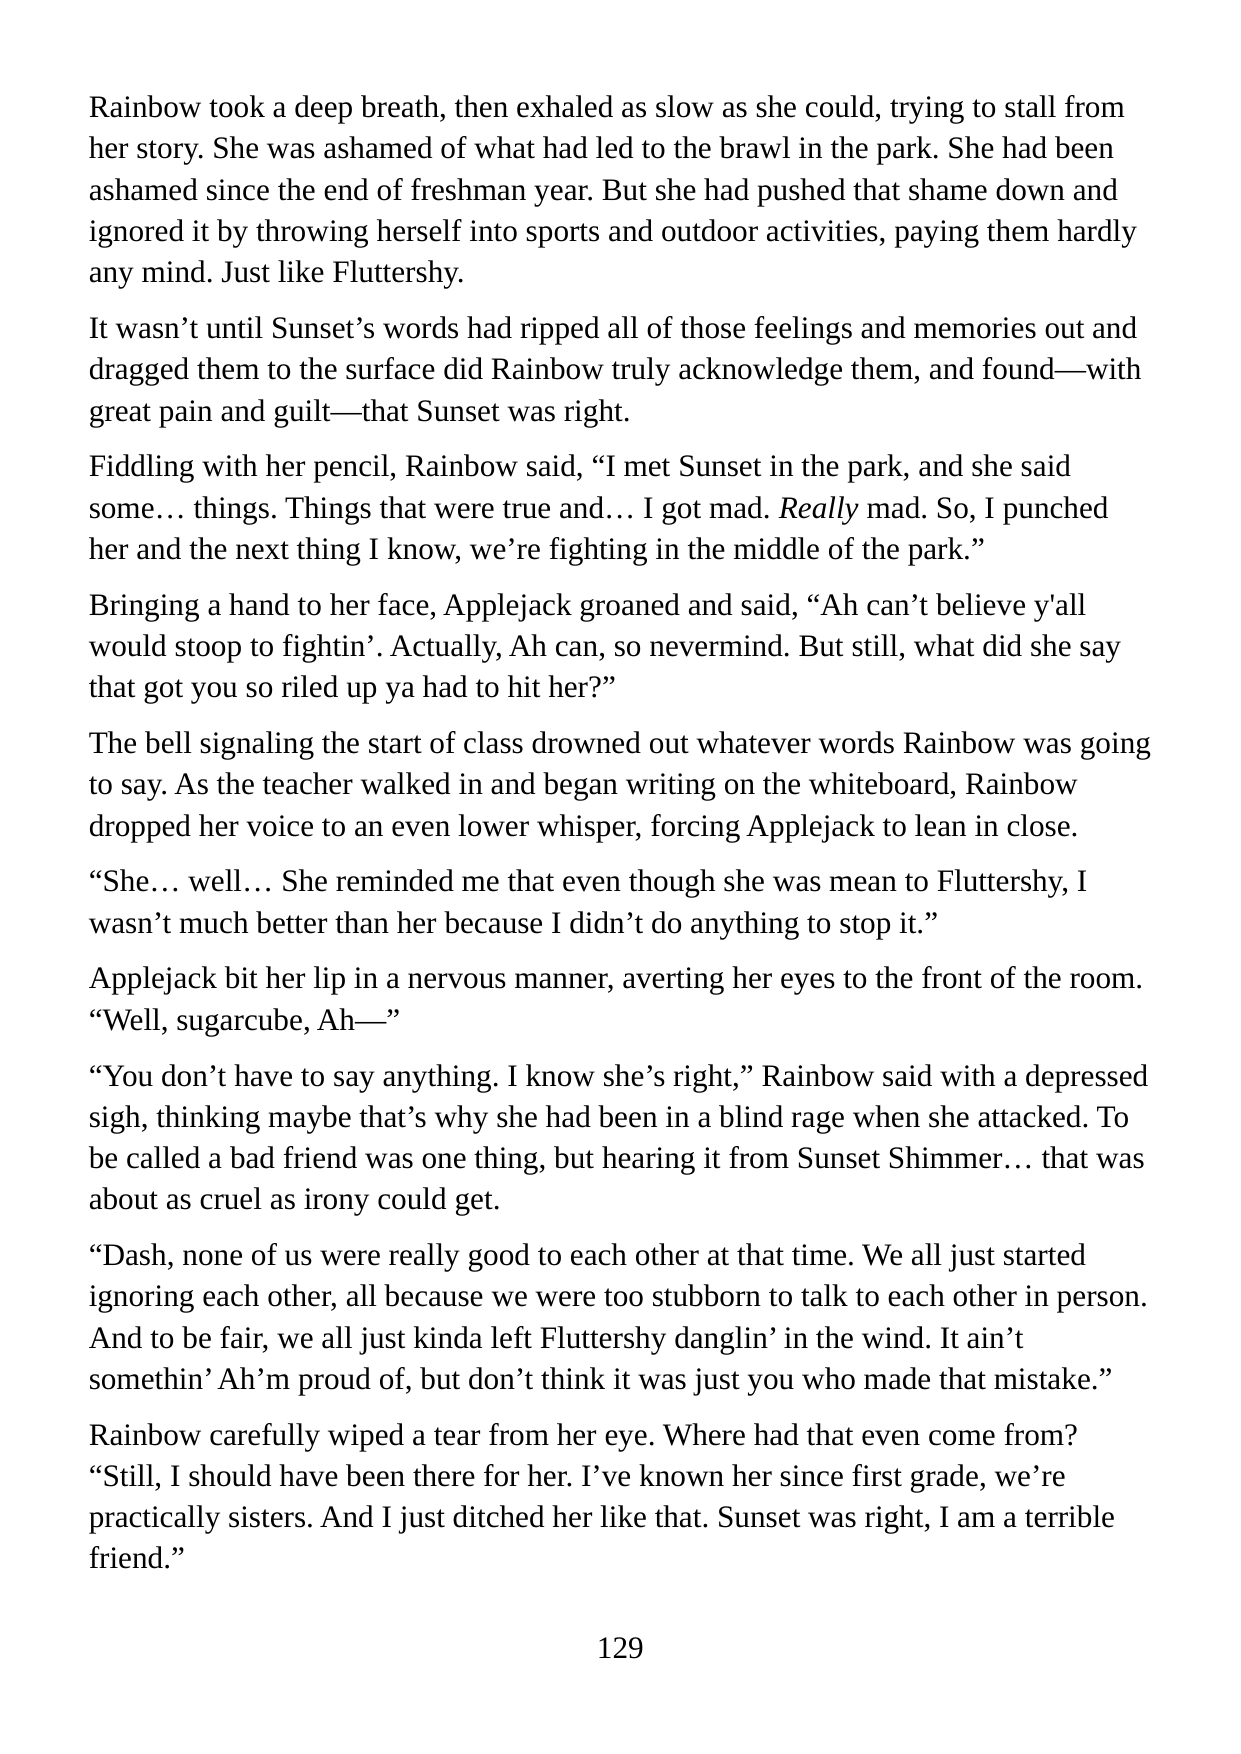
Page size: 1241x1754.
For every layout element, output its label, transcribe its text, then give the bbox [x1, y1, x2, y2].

text It wasn’t until Sunset’s words had ripped all of those feelings and memories out and dragged them to the surface did Rainbow truly acknowledge them, and found—with great pain and guilt—that Sunset was right. [88, 309, 1152, 428]
text The bell signaling the start of class drowned out whatever words Rainbow was going to say. As the teacher walked in and began writing on the whiteboard, Rainbow dropped her voice to an even lower whisper, forcing Applejack to lean in close. [88, 724, 1152, 843]
text “Dash, none of us were really good to each other at that time. We all just started ignoring each other, all because we were too stubborn to talk to each other in person. And to be fair, we all just kinda left Fluttershy danglin’ in the wind. It ain’t somethin’ Ah’m proud of, but don’t think it was just you who made that mistake.” [88, 1236, 1152, 1396]
text Bringing a hand to her face, Applejack groaned and said, “Ah can’t believe y'all would stoop to fightin’. Actually, Ah can, so nevermind. But still, what did she say that got you so riled up ya had to hit her?” [88, 586, 1152, 704]
text Rainbow took a deep breath, then exhaled as slow as she could, trying to stall from her story. She was ashamed of what had led to the brawl in the park. She had been ashamed since the end of freshman year. But she had pushed that shame down and ignored it by throwing herself into sports and outdoor activities, paying them hardly any mind. Just like Fluttershy. [88, 88, 1152, 289]
text Rainbow carefully wiped a tear from her eye. Where had that even come from? “Still, I should have been there for her. I’ve known her since first grade, we’re practically sisters. And I just ditched her like that. Sunset was right, I am a terrible friend.” [88, 1416, 1152, 1576]
text Fiddling with her pencil, Rainbow said, “I met Sunset in the park, and she said some… things. Things that were true and… I got mad. Really mad. So, I punched her and the next thing I know, we’re fighting in the middle of the park.” [88, 448, 1152, 566]
text “She… well… She reminded me that even though she was mean to Fluttershy, I wasn’t much better than her because I didn’t do anything to stop it.” [88, 863, 1152, 940]
text “You don’t have to say anything. I know she’s right,” Rainbow said with a depressed sigh, thinking maybe that’s why she had been in a blind rage when she attacked. To be called a bad friend was one thing, but hearing it from Sunset Shimmer… that was about as cruel as irony could get. [88, 1057, 1152, 1217]
text Applejack bit her lip in a nervous manner, averting her eyes to the front of the room. “Well, sugarcube, Ah—” [88, 960, 1152, 1037]
